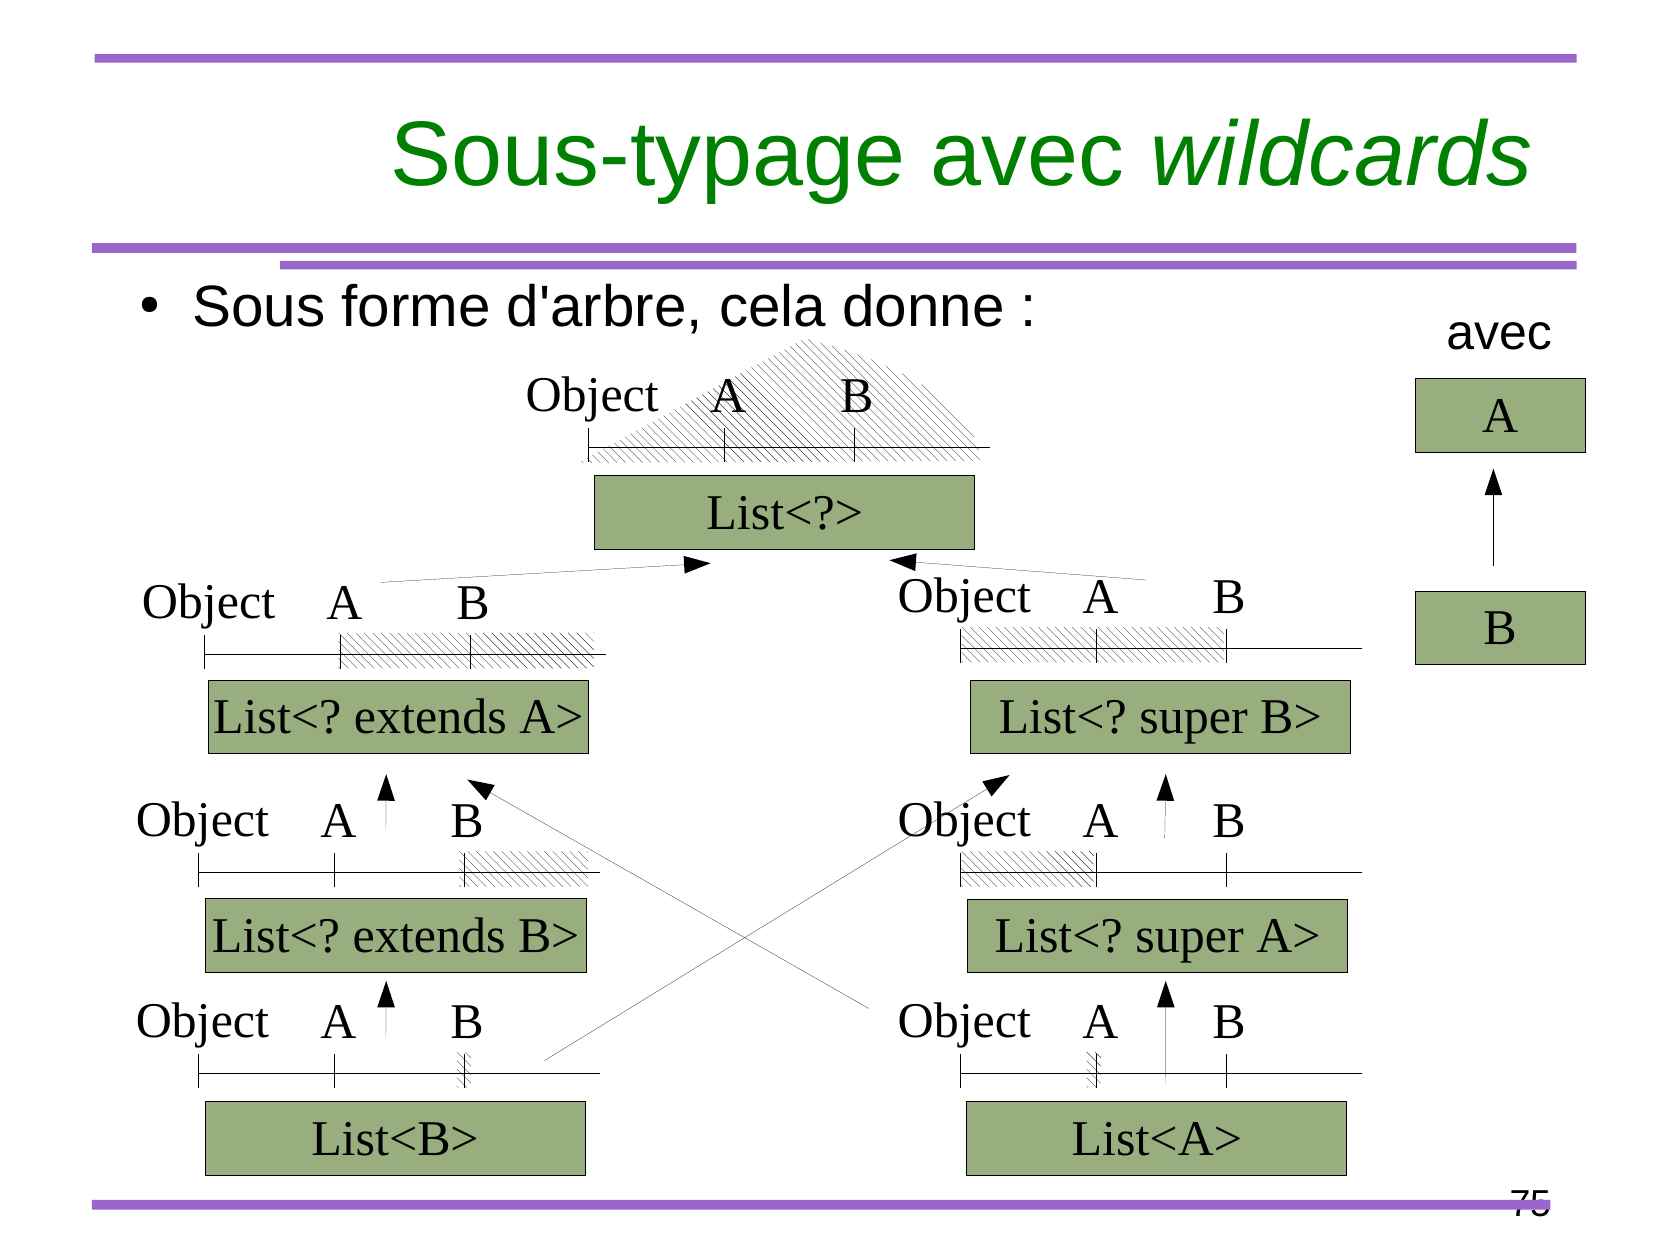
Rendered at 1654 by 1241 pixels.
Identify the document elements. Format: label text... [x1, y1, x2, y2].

text_box Object [141, 573, 276, 629]
text_box B [1415, 591, 1586, 665]
text_box [577, 338, 981, 463]
text_box List<B> [205, 1101, 586, 1176]
text_box B [1212, 994, 1246, 1050]
text_box A [320, 994, 357, 1050]
title Sous-typage avec wildcards [121, 49, 1534, 257]
text_box B [450, 994, 485, 1050]
text_box [459, 851, 589, 887]
text_box B [456, 574, 490, 631]
text_box A [320, 793, 357, 849]
text_box B [1212, 568, 1246, 625]
text_box List<? extends A> [208, 680, 589, 754]
text_box B [450, 793, 485, 849]
text_box List<? super B> [970, 680, 1351, 754]
text_box A [326, 574, 363, 631]
text_box Object [897, 792, 1032, 848]
text_box List<?> [594, 475, 975, 550]
text_box Object [897, 992, 1032, 1049]
text_box [456, 1052, 472, 1088]
text_box List<A> [966, 1101, 1347, 1176]
list Sous forme d'arbre, cela donne : [121, 273, 1195, 362]
text_box Object [525, 366, 660, 423]
text_box A [710, 368, 747, 389]
text_box A [1082, 994, 1119, 1050]
text_box Object [135, 992, 270, 1049]
text_box [338, 632, 594, 669]
text_box [961, 626, 1224, 663]
text_box A [1082, 793, 1119, 849]
text_box avec [1416, 303, 1582, 360]
text_box A [1415, 378, 1586, 453]
text_box Object [897, 567, 1032, 624]
text_box B [1212, 793, 1246, 849]
text_box List<? super A> [967, 899, 1348, 973]
text_box A [1082, 568, 1119, 625]
text_box Object [135, 792, 270, 848]
text_box List<? extends B> [205, 898, 587, 973]
text_box [961, 851, 1094, 887]
text_box [1086, 1052, 1101, 1088]
